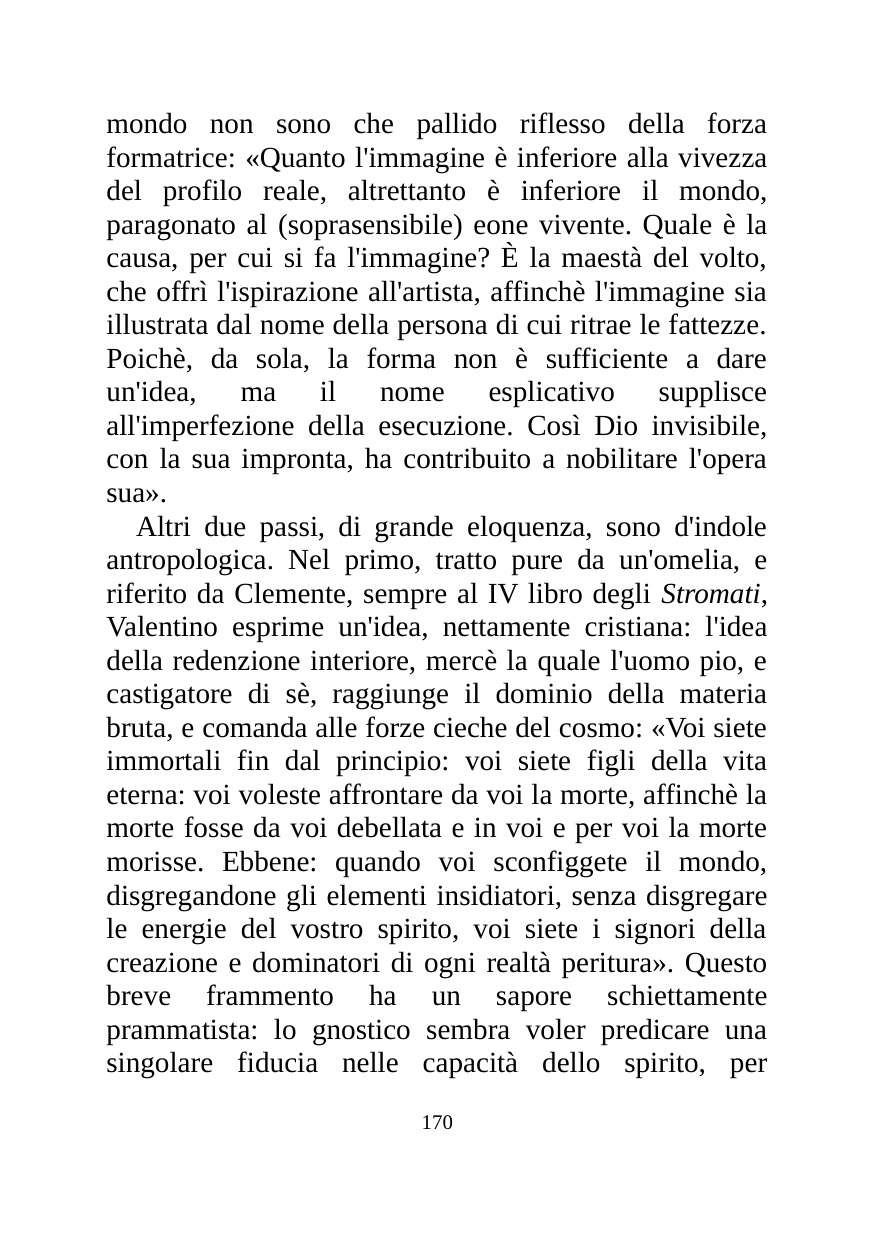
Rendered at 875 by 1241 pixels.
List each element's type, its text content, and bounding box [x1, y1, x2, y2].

text mondo non sono che pallido riflesso della forza formatrice: «Quanto l'immagine è inferiore alla vivezza del profilo reale, altrettanto è inferiore il mondo, paragonato al (soprasensibile) eone vivente. Quale è la causa, per cui si fa l'immagine? È la maestà del volto, che offrì l'ispirazione all'artista, affinchè l'immagine sia illustrata dal nome della persona di cui ritrae le fattezze. Poichè, da sola, la forma non è sufficiente a dare un'idea, ma il nome esplicativo supplisce all'imperfezione della esecuzione. Così Dio invisibile, con la sua impronta, ha contribuito a nobilitare l'opera sua». [106, 106, 768, 509]
text Altri due passi, di grande eloquenza, sono d'indole antropologica. Nel primo, tratto pure da un'omelia, e riferito da Clemente, sempre al IV libro degli Stromati, Valentino esprime un'idea, nettamente cristiana: l'idea della redenzione interiore, mercè la quale l'uomo pio, e castigatore di sè, raggiunge il dominio della materia bruta, e comanda alle forze cieche del cosmo: «Voi siete immortali fin dal principio: voi siete figli della vita eterna: voi voleste affrontare da voi la morte, affinchè la morte fosse da voi debellata e in voi e per voi la morte morisse. Ebbene: quando voi sconfiggete il mondo, disgregandone gli elementi insidiatori, senza disgregare le energie del vostro spirito, voi siete i signori della creazione e dominatori di ogni realtà peritura». Questo breve frammento ha un sapore schiettamente prammatista: lo gnostico sembra voler predicare una singolare fiducia nelle capacità dello spirito, per [106, 509, 768, 1079]
